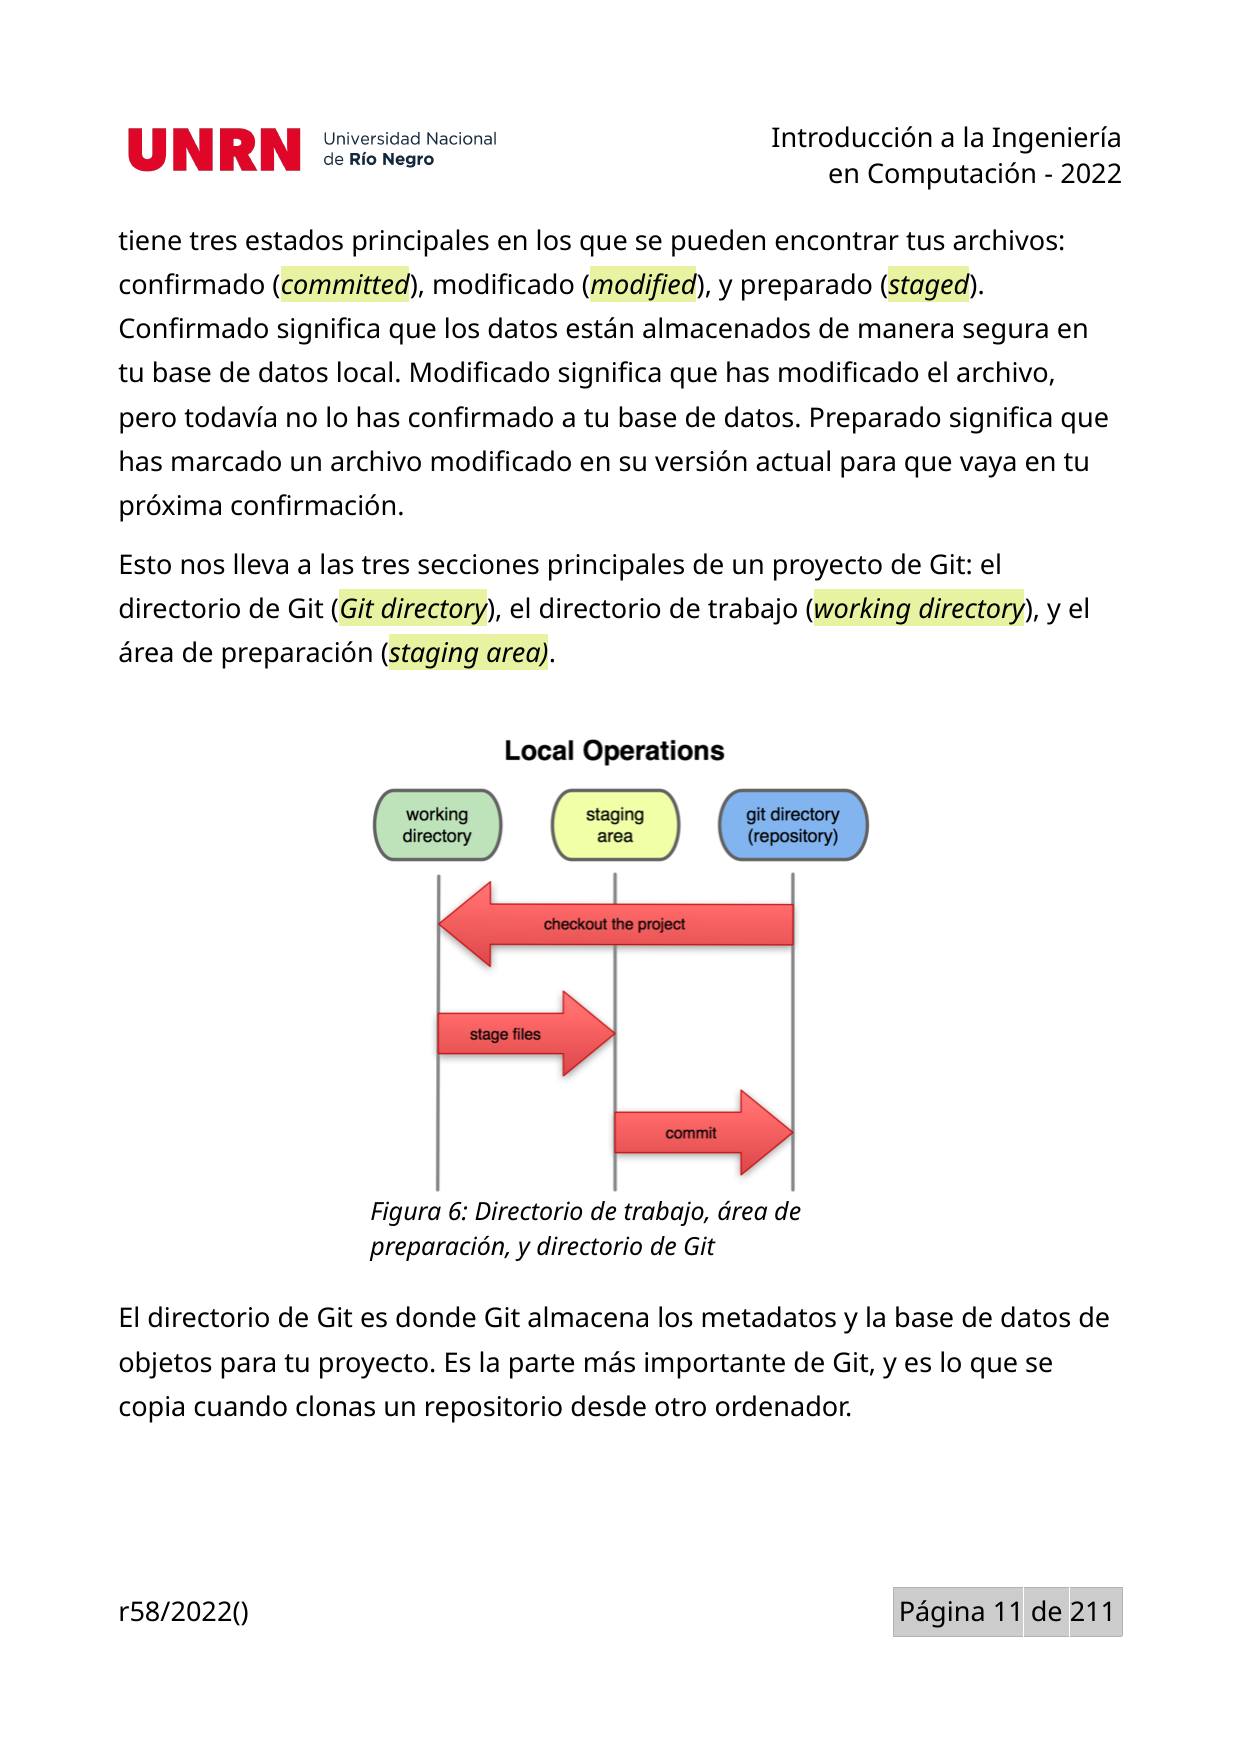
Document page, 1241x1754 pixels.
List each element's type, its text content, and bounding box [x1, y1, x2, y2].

picture [118, 118, 505, 180]
text tiene tres estados principales en los que se pueden encontrar tus archivos: confirmado (committed), modificado (modified), y preparado (staged). Confirmado significa que los datos están almacenados de manera segura en tu base de datos local. Modificado significa que has modificado el archivo, pero todavía no lo has confirmado a tu base de datos. Preparado significa que has marcado un archivo modificado en su versión actual para que vaya en tu próxima confirmación. [118, 221, 1122, 523]
picture [370, 734, 870, 1194]
text Esto nos lleva a las tres secciones principales de un proyecto de Git: el directorio de Git (Git directory), el directorio de trabajo (working directory), y el área de preparación (staging area). [118, 545, 1122, 670]
text Figura 6: Directorio de trabajo, área de preparación, y directorio de Git [370, 1194, 870, 1262]
text El directorio de Git es donde Git almacena los metadatos y la base de datos de objetos para tu proyecto. Es la parte más importante de Git, y es lo que se copia cuando clonas un repositorio desde otro ordenador. [118, 692, 1122, 1424]
